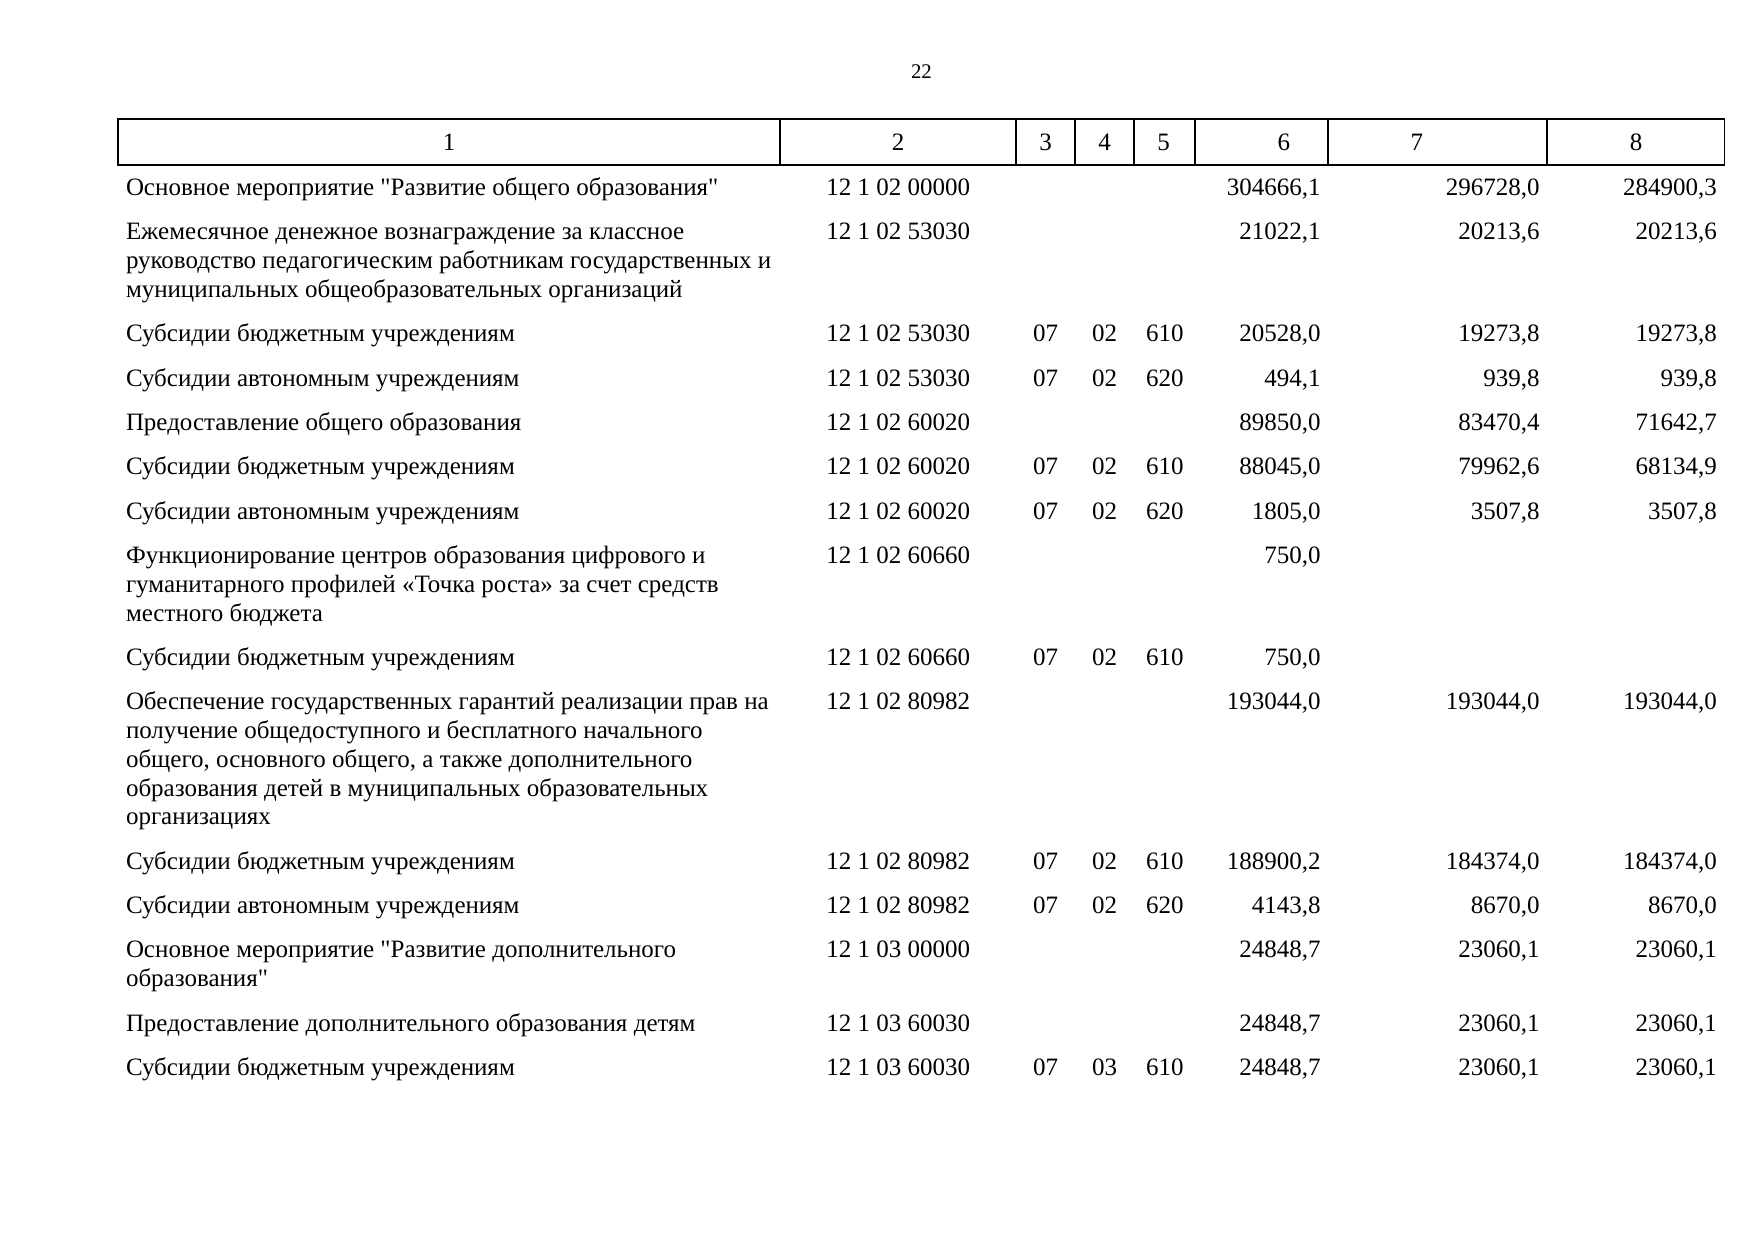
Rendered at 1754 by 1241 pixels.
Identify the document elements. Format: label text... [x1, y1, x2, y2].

table_cell 23060,1 [1547, 1000, 1724, 1044]
table_cell 3507,8 [1328, 488, 1547, 532]
table_cell Субсидии бюджетным учреждениям [118, 444, 780, 488]
table_cell Субсидии бюджетным учреждениям [118, 1044, 780, 1088]
table_cell 610 [1134, 1044, 1195, 1088]
table_cell Субсидии бюджетным учреждениям [118, 838, 780, 882]
table_cell Обеспечение государственных гарантий реализации прав на получение общедоступного и бесплатного начального общего, основного общего, а также дополнительного образования детей в муниципальных образовательных организациях [118, 679, 780, 838]
table_cell 21022,1 [1195, 209, 1328, 310]
table_cell [1016, 679, 1075, 838]
table_cell 8670,0 [1328, 882, 1547, 927]
table_cell 02 [1075, 444, 1134, 488]
table_header 1 [126, 128, 772, 156]
table_header [1076, 120, 1133, 164]
table_cell 02 [1075, 882, 1134, 927]
table_cell 71642,7 [1547, 399, 1724, 443]
table_cell 12 1 02 60020 [780, 399, 1016, 443]
table_cell [1016, 927, 1075, 1000]
table_cell 02 [1075, 634, 1134, 678]
table_cell Ежемесячное денежное вознаграждение за классное руководство педагогическим работникам государственных и муниципальных общеобразовательных организаций [118, 209, 780, 310]
table_cell 12 1 02 00000 [780, 166, 1016, 208]
table_cell [1328, 532, 1547, 634]
table_cell [1016, 166, 1075, 208]
table_cell 24848,7 [1195, 1044, 1328, 1088]
table_cell 12 1 02 60020 [780, 488, 1016, 532]
table_cell 83470,4 [1328, 399, 1547, 443]
table_cell Функционирование центров образования цифрового и гуманитарного профилей «Точка роста» за счет средств местного бюджета [118, 532, 780, 634]
table_cell [1075, 679, 1134, 838]
table_cell 184374,0 [1547, 838, 1724, 882]
table_cell [1134, 1000, 1195, 1044]
table_cell 620 [1134, 488, 1195, 532]
table_cell [1075, 209, 1134, 310]
table_cell 1805,0 [1195, 488, 1328, 532]
table_header 3 [1024, 128, 1067, 156]
table_cell [1134, 209, 1195, 310]
table_cell 07 [1016, 310, 1075, 355]
table_header 2 [788, 128, 1008, 156]
table_cell 07 [1016, 488, 1075, 532]
table_cell 23060,1 [1328, 1000, 1547, 1044]
table_header 5 [1142, 128, 1185, 156]
table_cell [1016, 209, 1075, 310]
table_cell 07 [1016, 355, 1075, 399]
table_cell 20213,6 [1547, 209, 1724, 310]
table_cell 8670,0 [1547, 882, 1724, 927]
table_cell 07 [1016, 634, 1075, 678]
table_cell 24848,7 [1195, 1000, 1328, 1044]
table_cell [1075, 532, 1134, 634]
table_cell Субсидии автономным учреждениям [118, 488, 780, 532]
table_cell [1016, 1000, 1075, 1044]
table_cell 07 [1016, 882, 1075, 927]
table_header 7 [1336, 128, 1497, 156]
table_cell 89850,0 [1195, 399, 1328, 443]
table_cell Предоставление дополнительного образования детям [118, 1000, 780, 1044]
table_cell 610 [1134, 444, 1195, 488]
table_cell [1547, 634, 1724, 678]
table_cell 02 [1075, 488, 1134, 532]
table_cell [1547, 532, 1724, 634]
table_header [781, 120, 1015, 164]
table_cell 23060,1 [1328, 927, 1547, 1000]
table_cell 02 [1075, 838, 1134, 882]
table_cell 23060,1 [1328, 1044, 1547, 1088]
table_cell Субсидии автономным учреждениям [118, 882, 780, 927]
table_cell 620 [1134, 355, 1195, 399]
table_cell 12 1 02 60660 [780, 532, 1016, 634]
table_cell 620 [1134, 882, 1195, 927]
table_cell 494,1 [1195, 355, 1328, 399]
table_cell 07 [1016, 444, 1075, 488]
table_cell 02 [1075, 355, 1134, 399]
table_header [1135, 120, 1194, 164]
table_cell [1134, 399, 1195, 443]
table_cell 02 [1075, 310, 1134, 355]
table_cell 23060,1 [1547, 1044, 1724, 1088]
table_cell Субсидии бюджетным учреждениям [118, 310, 780, 355]
table_cell [1134, 927, 1195, 1000]
table_cell 12 1 02 80982 [780, 679, 1016, 838]
table_cell [1134, 679, 1195, 838]
table_cell 19273,8 [1547, 310, 1724, 355]
table_cell 12 1 02 80982 [780, 838, 1016, 882]
table_cell 12 1 02 53030 [780, 209, 1016, 310]
table_cell [1075, 166, 1134, 208]
table_cell 939,8 [1328, 355, 1547, 399]
table_cell 750,0 [1195, 634, 1328, 678]
table_cell [1016, 399, 1075, 443]
table_cell 20528,0 [1195, 310, 1328, 355]
table_cell 193044,0 [1547, 679, 1724, 838]
table_cell 12 1 03 60030 [780, 1044, 1016, 1088]
table_cell Субсидии бюджетным учреждениям [118, 634, 780, 678]
table_header [1017, 120, 1074, 164]
table_cell [1075, 399, 1134, 443]
table_cell 193044,0 [1195, 679, 1328, 838]
table_cell 610 [1134, 838, 1195, 882]
table_header [1329, 120, 1546, 164]
table_cell 610 [1134, 310, 1195, 355]
table_cell Основное мероприятие "Развитие дополнительного образования" [118, 927, 780, 1000]
table_header [1548, 120, 1724, 164]
table_cell 12 1 03 00000 [780, 927, 1016, 1000]
table_cell 07 [1016, 1044, 1075, 1088]
table_cell 20213,6 [1328, 209, 1547, 310]
table_cell 184374,0 [1328, 838, 1547, 882]
table_cell [1075, 1000, 1134, 1044]
table_cell 03 [1075, 1044, 1134, 1088]
table_cell [1328, 634, 1547, 678]
table_header [1196, 120, 1327, 164]
table_cell 4143,8 [1195, 882, 1328, 927]
table_cell 610 [1134, 634, 1195, 678]
table_cell 88045,0 [1195, 444, 1328, 488]
table_cell 12 1 02 60660 [780, 634, 1016, 678]
table_cell 79962,6 [1328, 444, 1547, 488]
table_cell 296728,0 [1328, 166, 1547, 208]
table_cell Основное мероприятие "Развитие общего образования" [118, 166, 780, 208]
table_cell 3507,8 [1547, 488, 1724, 532]
table_header [119, 120, 779, 164]
table_header 6 [1203, 128, 1327, 156]
table_cell Субсидии автономным учреждениям [118, 355, 780, 399]
table_cell 12 1 02 53030 [780, 310, 1016, 355]
table_cell 07 [1016, 838, 1075, 882]
table_cell 19273,8 [1328, 310, 1547, 355]
table_cell Предоставление общего образования [118, 399, 780, 443]
table_cell 284900,3 [1547, 166, 1724, 208]
table_cell [1075, 927, 1134, 1000]
table_cell [1134, 166, 1195, 208]
table_cell 188900,2 [1195, 838, 1328, 882]
table_cell 193044,0 [1328, 679, 1547, 838]
table_header 8 [1555, 128, 1716, 156]
table_header 4 [1083, 128, 1126, 156]
table_cell 12 1 03 60030 [780, 1000, 1016, 1044]
table_cell 12 1 02 60020 [780, 444, 1016, 488]
table_cell 939,8 [1547, 355, 1724, 399]
table_cell [1016, 532, 1075, 634]
table_cell 12 1 02 53030 [780, 355, 1016, 399]
table_cell 304666,1 [1195, 166, 1328, 208]
table_cell 750,0 [1195, 532, 1328, 634]
table_cell [1134, 532, 1195, 634]
table_cell 24848,7 [1195, 927, 1328, 1000]
table_cell 12 1 02 80982 [780, 882, 1016, 927]
table_cell 23060,1 [1547, 927, 1724, 1000]
table_cell 68134,9 [1547, 444, 1724, 488]
